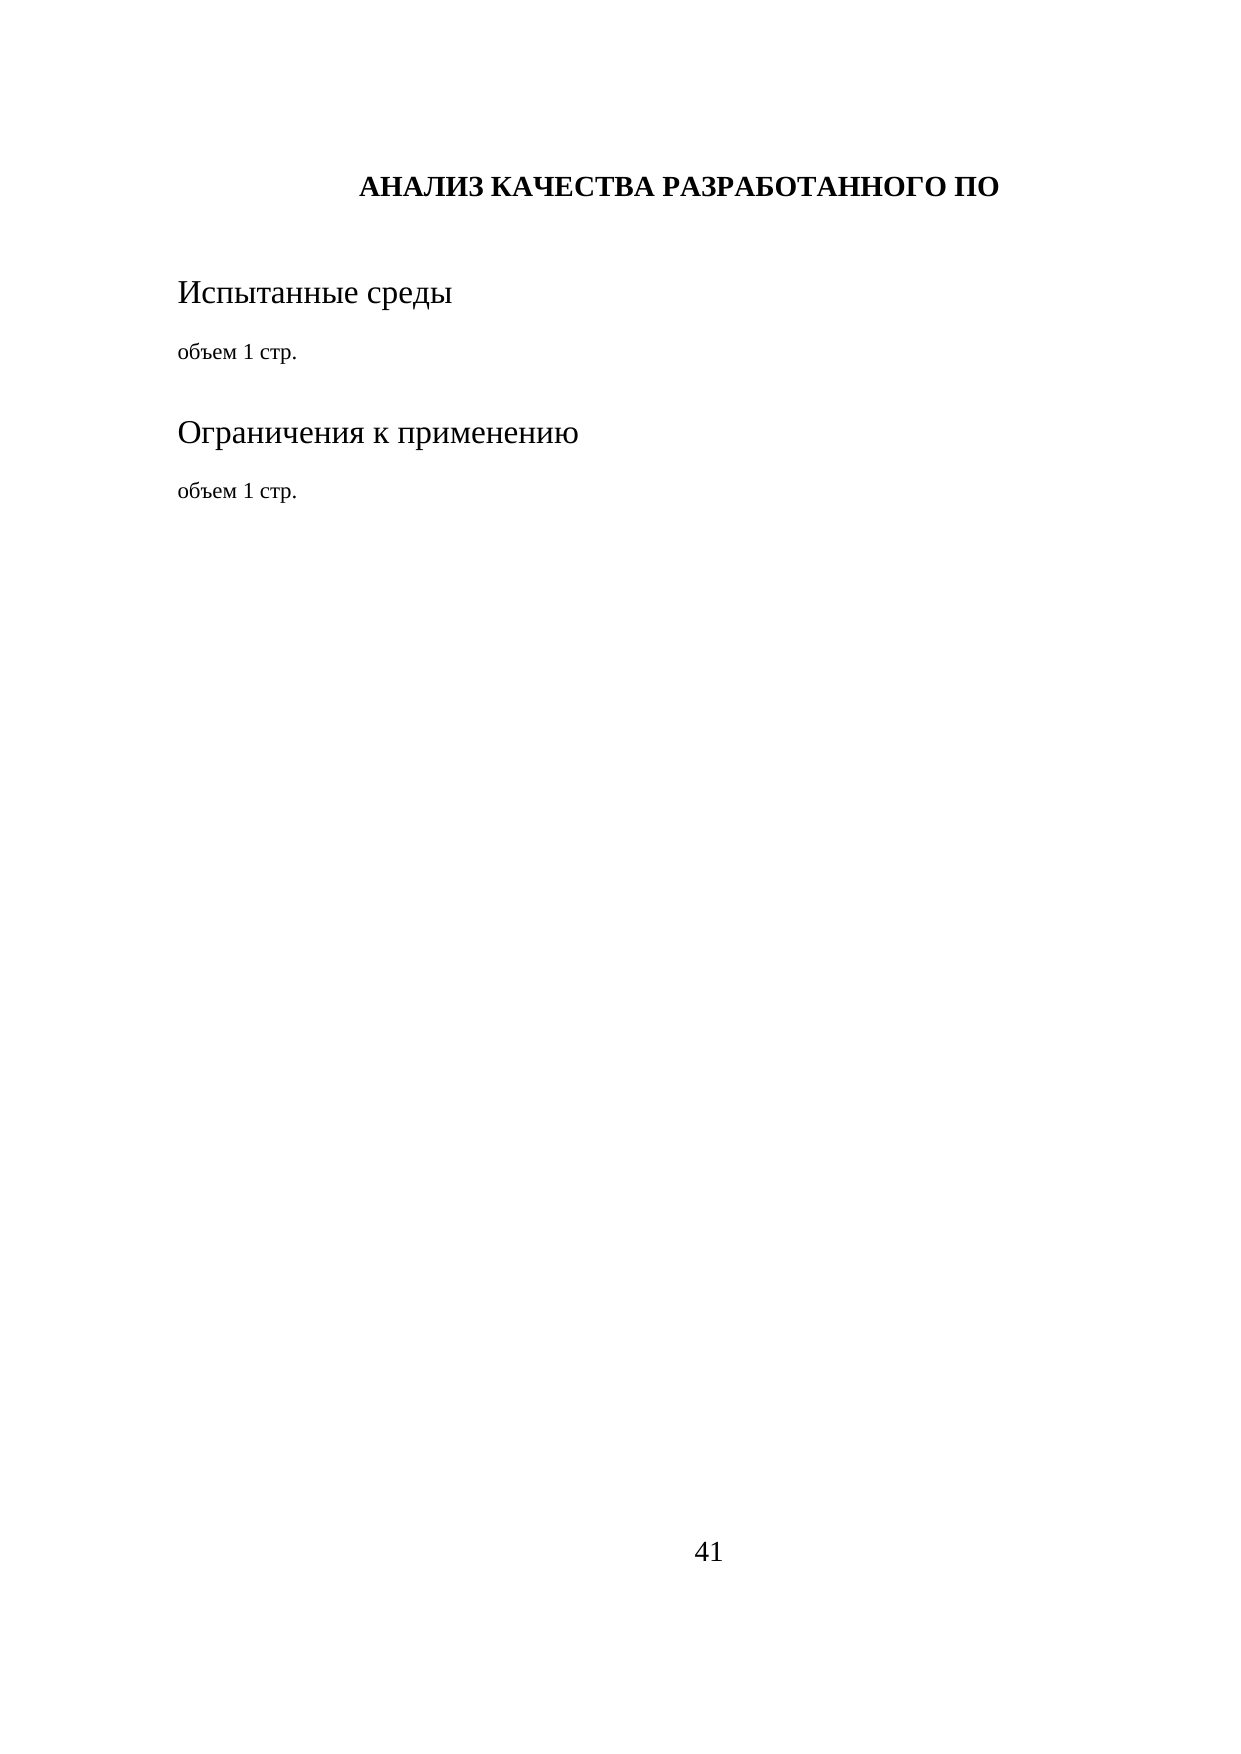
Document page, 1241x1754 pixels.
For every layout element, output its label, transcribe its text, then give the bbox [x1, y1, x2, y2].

subtitle Анализ качества разработанного ПО [177, 169, 1181, 202]
subtitle Испытанные среды [177, 273, 1181, 311]
text объем 1 стр. [177, 477, 1181, 504]
subtitle Ограничения к применению [177, 412, 1181, 450]
text объем 1 стр. [177, 338, 1181, 364]
